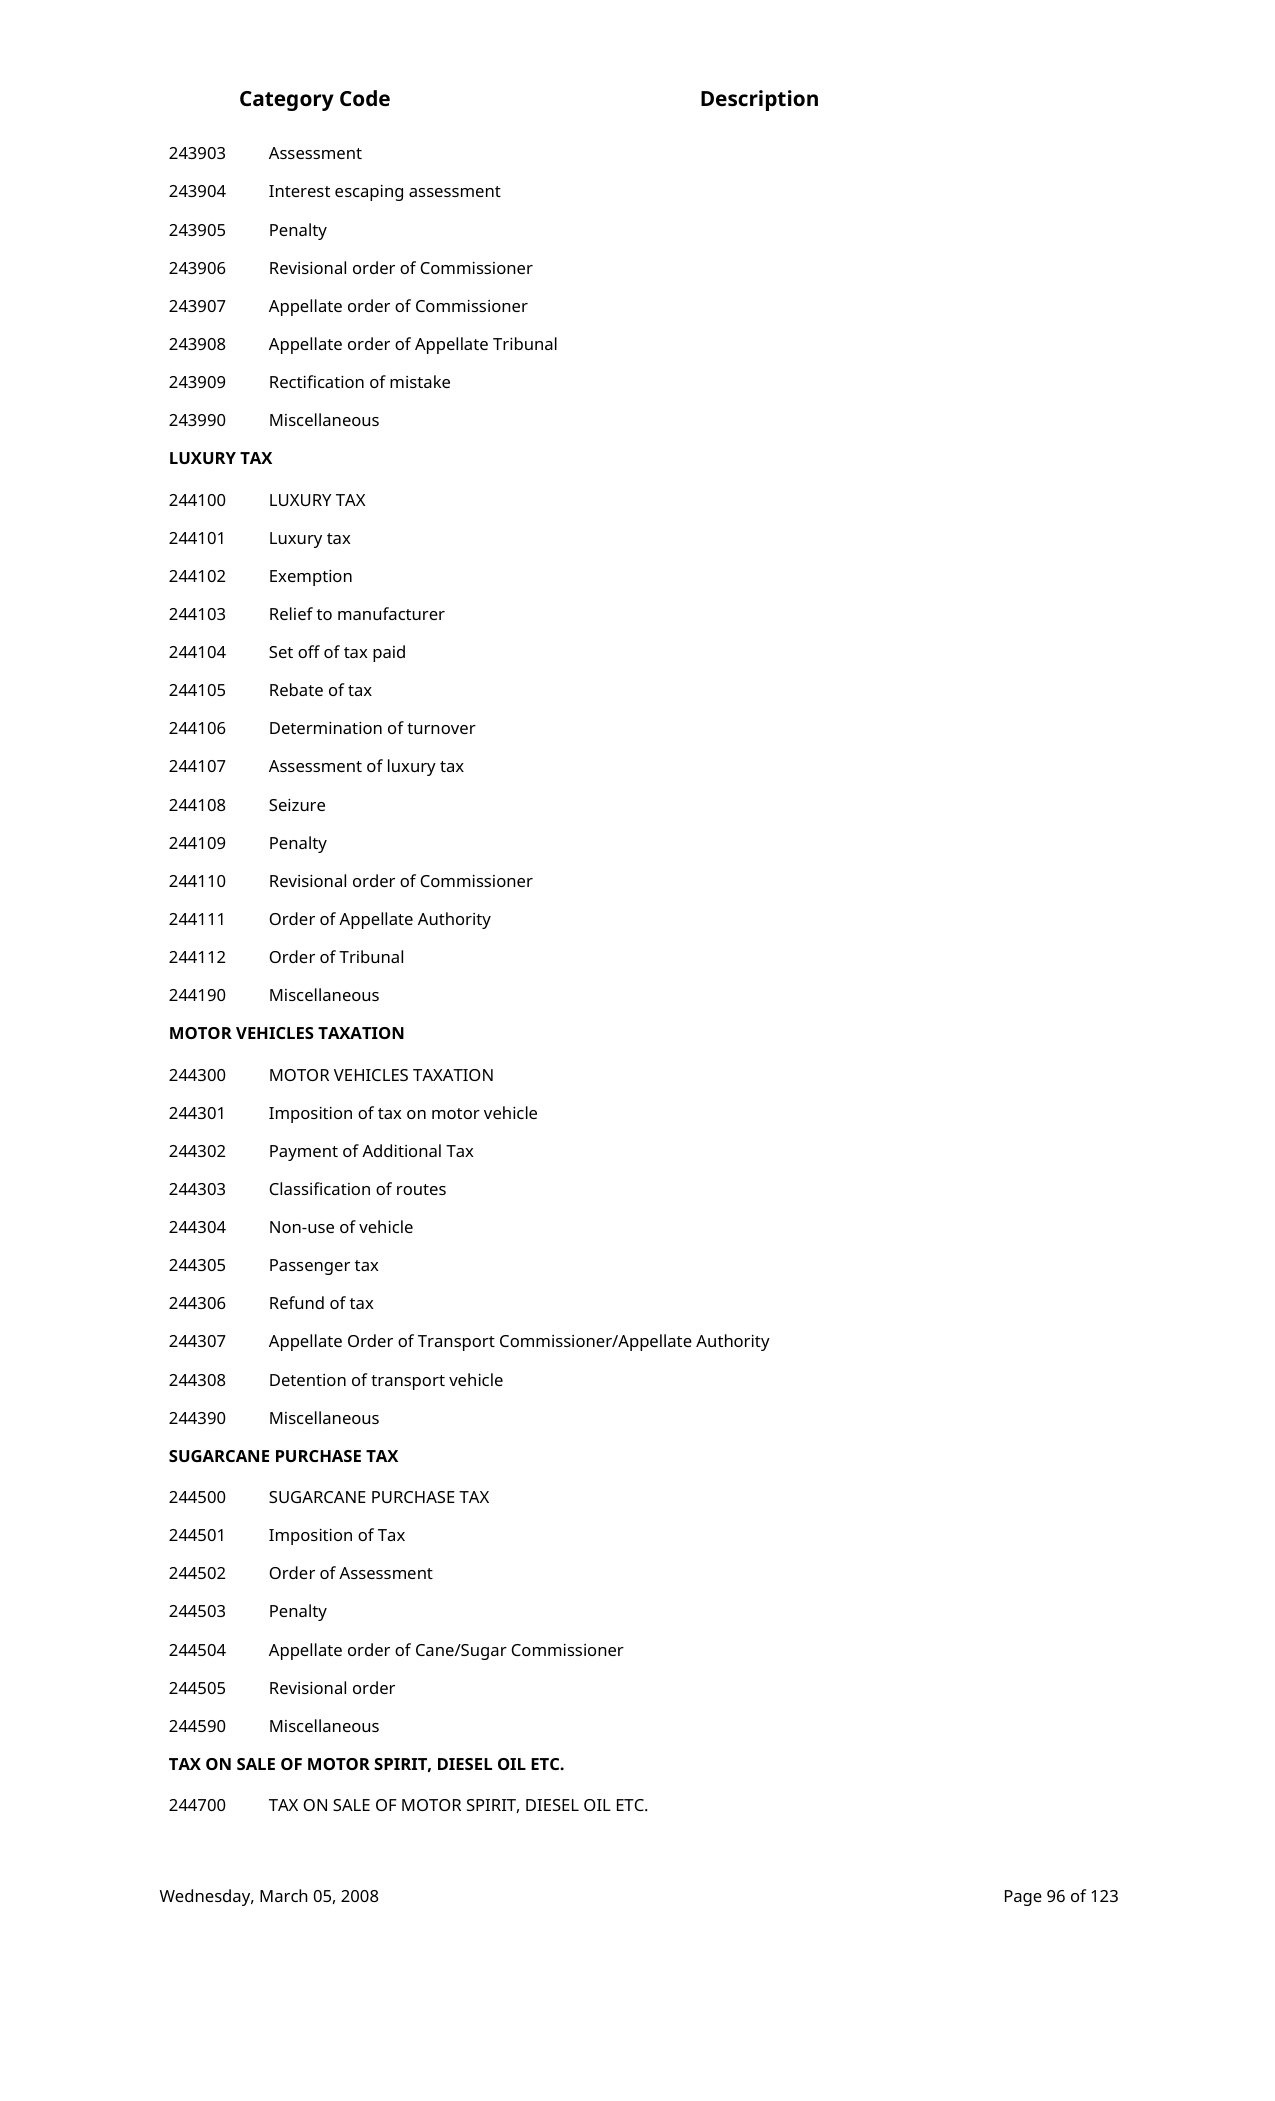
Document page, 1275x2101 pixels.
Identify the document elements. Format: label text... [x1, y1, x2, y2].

text 244300 MOTOR VEHICLES TAXATION [150, 1062, 1200, 1086]
text 244107 Assessment of luxury tax [150, 754, 1200, 778]
text 244112 Order of Tribunal [150, 945, 1200, 968]
text MOTOR VEHICLES TAXATION [150, 1021, 1200, 1045]
text 244307 Appellate Order of Transport Commissioner/Appellate Authority [150, 1329, 1200, 1353]
text 244100 LUXURY TAX [150, 487, 1200, 511]
text 243903 Assessment [150, 141, 1200, 165]
text 244303 Classification of routes [150, 1177, 1200, 1200]
text 244304 Non-use of vehicle [150, 1215, 1200, 1238]
text LUXURY TAX [150, 446, 1200, 470]
text 244505 Revisional order [150, 1675, 1200, 1699]
text 244301 Imposition of tax on motor vehicle [150, 1100, 1200, 1124]
text 244109 Penalty [150, 830, 1200, 854]
text 244390 Miscellaneous [150, 1405, 1200, 1429]
text Category Code Description [150, 84, 1200, 113]
text SUGARCANE PURCHASE TAX [150, 1443, 1200, 1467]
text 243906 Revisional order of Commissioner [150, 255, 1200, 279]
text 244504 Appellate order of Cane/Sugar Commissioner [150, 1637, 1200, 1661]
text 244108 Seizure [150, 792, 1200, 816]
text 244111 Order of Appellate Authority [150, 907, 1200, 930]
text 243909 Rectification of mistake [150, 370, 1200, 393]
text 244306 Refund of tax [150, 1291, 1200, 1315]
text Wednesday, March 05, 2008 Page 96 of 123 [150, 1884, 1200, 1908]
text 244501 Imposition of Tax [150, 1523, 1200, 1547]
text 243904 Interest escaping assessment [150, 179, 1200, 203]
text 244106 Determination of turnover [150, 716, 1200, 740]
text 244503 Penalty [150, 1599, 1200, 1623]
text 244502 Order of Assessment [150, 1561, 1200, 1585]
text 244104 Set off of tax paid [150, 640, 1200, 663]
text 244590 Miscellaneous [150, 1713, 1200, 1737]
text 244103 Relief to manufacturer [150, 602, 1200, 625]
text 244102 Exemption [150, 563, 1200, 587]
text 244305 Passenger tax [150, 1253, 1200, 1277]
text 243907 Appellate order of Commissioner [150, 293, 1200, 317]
text 244105 Rebate of tax [150, 678, 1200, 702]
text 243990 Miscellaneous [150, 408, 1200, 432]
text 244101 Luxury tax [150, 525, 1200, 549]
text 244500 SUGARCANE PURCHASE TAX [150, 1485, 1200, 1508]
text 243908 Appellate order of Appellate Tribunal [150, 332, 1200, 355]
text TAX ON SALE OF MOTOR SPIRIT, DIESEL OIL ETC. [150, 1752, 1200, 1775]
text 244700 TAX ON SALE OF MOTOR SPIRIT, DIESEL OIL ETC. [150, 1793, 1200, 1817]
text 244302 Payment of Additional Tax [150, 1138, 1200, 1162]
text 244110 Revisional order of Commissioner [150, 868, 1200, 892]
text 243905 Penalty [150, 217, 1200, 241]
text 244308 Detention of transport vehicle [150, 1367, 1200, 1391]
text 244190 Miscellaneous [150, 983, 1200, 1007]
